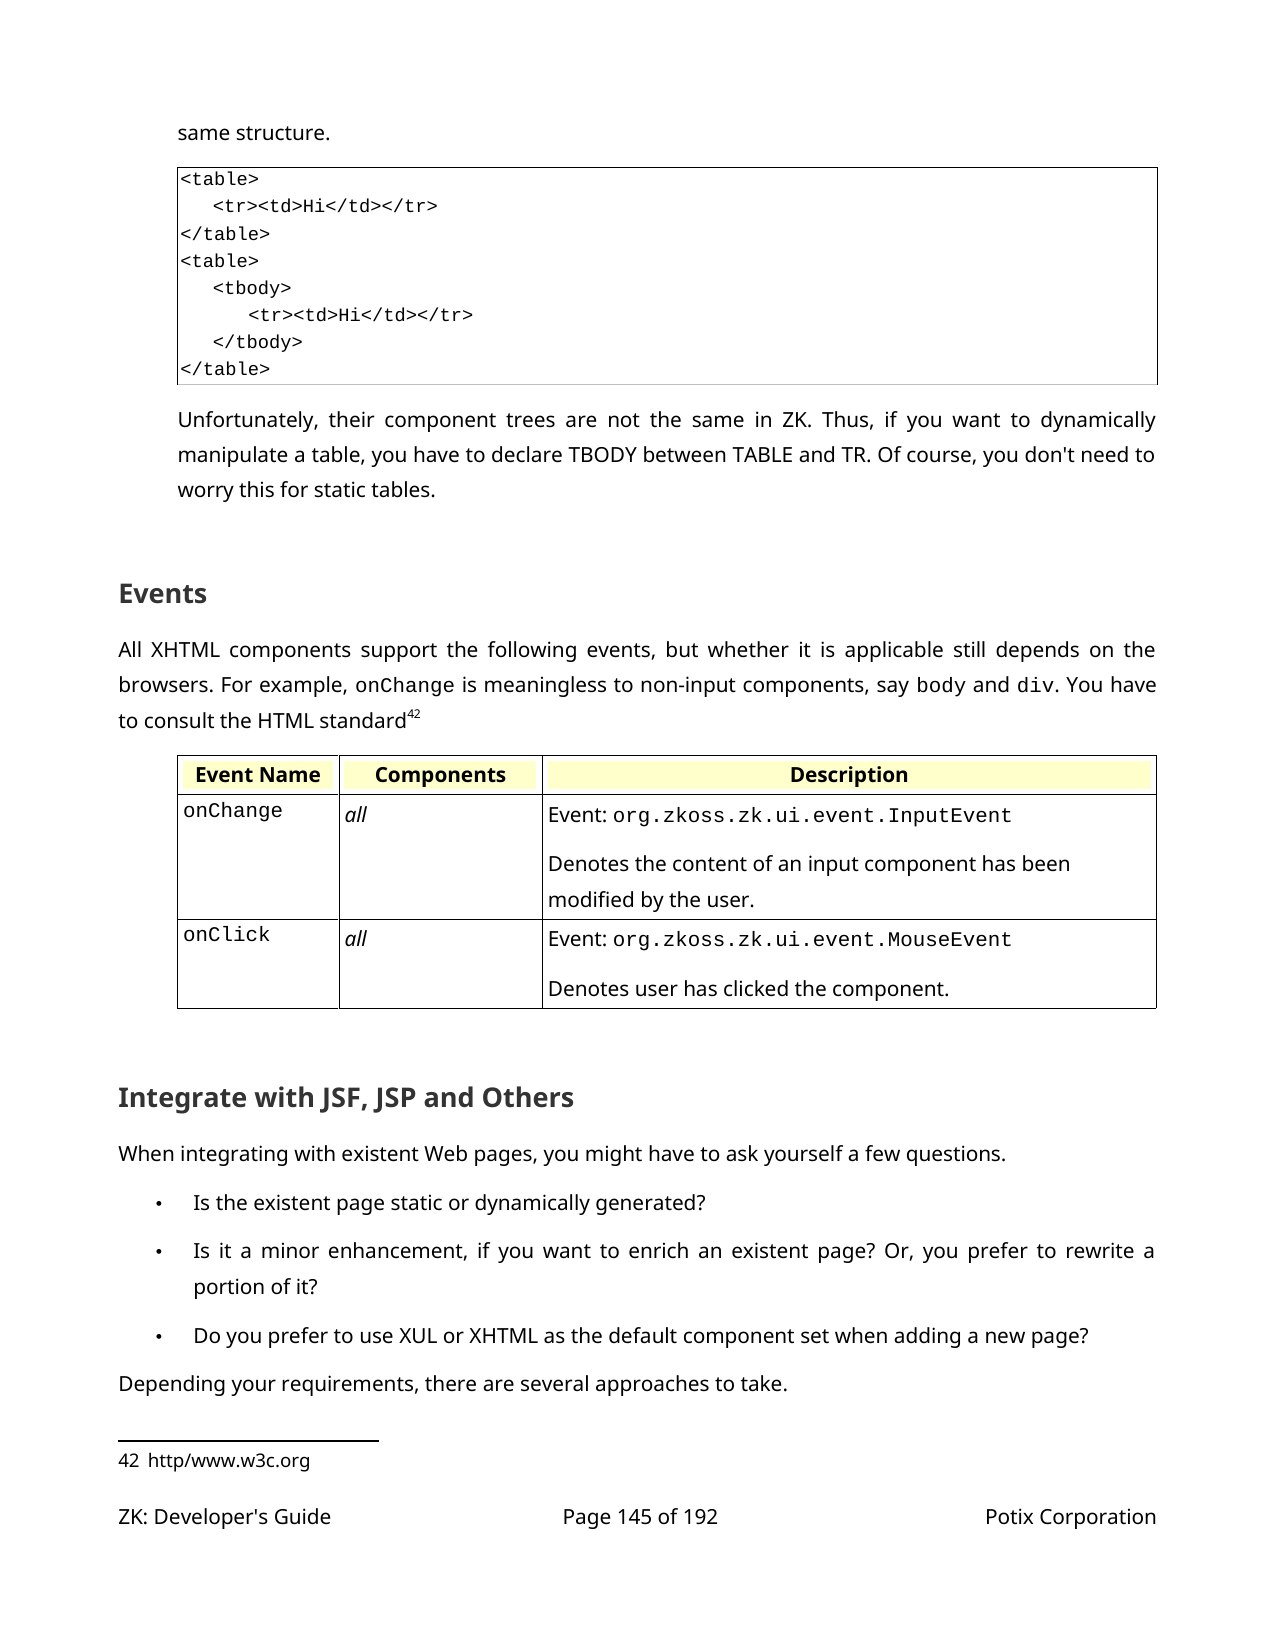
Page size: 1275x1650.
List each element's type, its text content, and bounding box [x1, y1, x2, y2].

table_cell all [340, 920, 542, 1008]
text <tr><td>Hi</td></tr> [178, 194, 1157, 218]
text </tbody> [178, 330, 1157, 354]
text </table> [178, 357, 1157, 384]
table_header Event Name [178, 756, 338, 794]
text Depending your requirements, there are several approaches to take. [118, 1369, 1157, 1398]
text All XHTML components support the following events, but whether it is applicable still depends on the browsers. For example, onChange is meaningless to non-input components, say body and div. You have to consult the HTML standard [118, 635, 1157, 734]
text <tbody> [178, 276, 1157, 300]
subtitle Events [118, 575, 1157, 611]
table_header Components [340, 756, 542, 794]
table_cell Event: org.zkoss.zk.ui.event.InputEvent Denotes the content of an input component has been modified by the user. [543, 795, 1156, 919]
text same structure. [177, 118, 1157, 146]
table_cell onClick [178, 920, 338, 1008]
list Is the existent page static or dynamically generated? [156, 1188, 1157, 1216]
text <table> [178, 248, 1157, 273]
list Is it a minor enhancement, if you want to enrich an existent page? Or, you prefer to rewrite a portion of it? [156, 1237, 1157, 1300]
subtitle Integrate with JSF, JSP and Others [118, 1078, 1157, 1115]
table_cell onChange [178, 795, 338, 919]
table_cell Event: org.zkoss.zk.ui.event.MouseEvent Denotes user has clicked the component. [543, 920, 1156, 1008]
text <table> [178, 168, 1157, 191]
table_header Description [543, 756, 1156, 794]
table_cell all [340, 795, 542, 919]
text Unfortunately, their component trees are not the same in ZK. Thus, if you want to dynamically manipulate a table, you have to declare TBODY between TABLE and TR. Of course, you don't need to worry this for static tables. [177, 405, 1157, 504]
list Do you prefer to use XUL or XHTML as the default component set when adding a new page? [156, 1321, 1157, 1349]
text </table> [178, 221, 1157, 246]
text <tr><td>Hi</td></tr> [178, 303, 1157, 327]
text When integrating with existent Web pages, you might have to ask yourself a few questions. [118, 1139, 1157, 1167]
text http/www.w3c.org [118, 1447, 1157, 1473]
